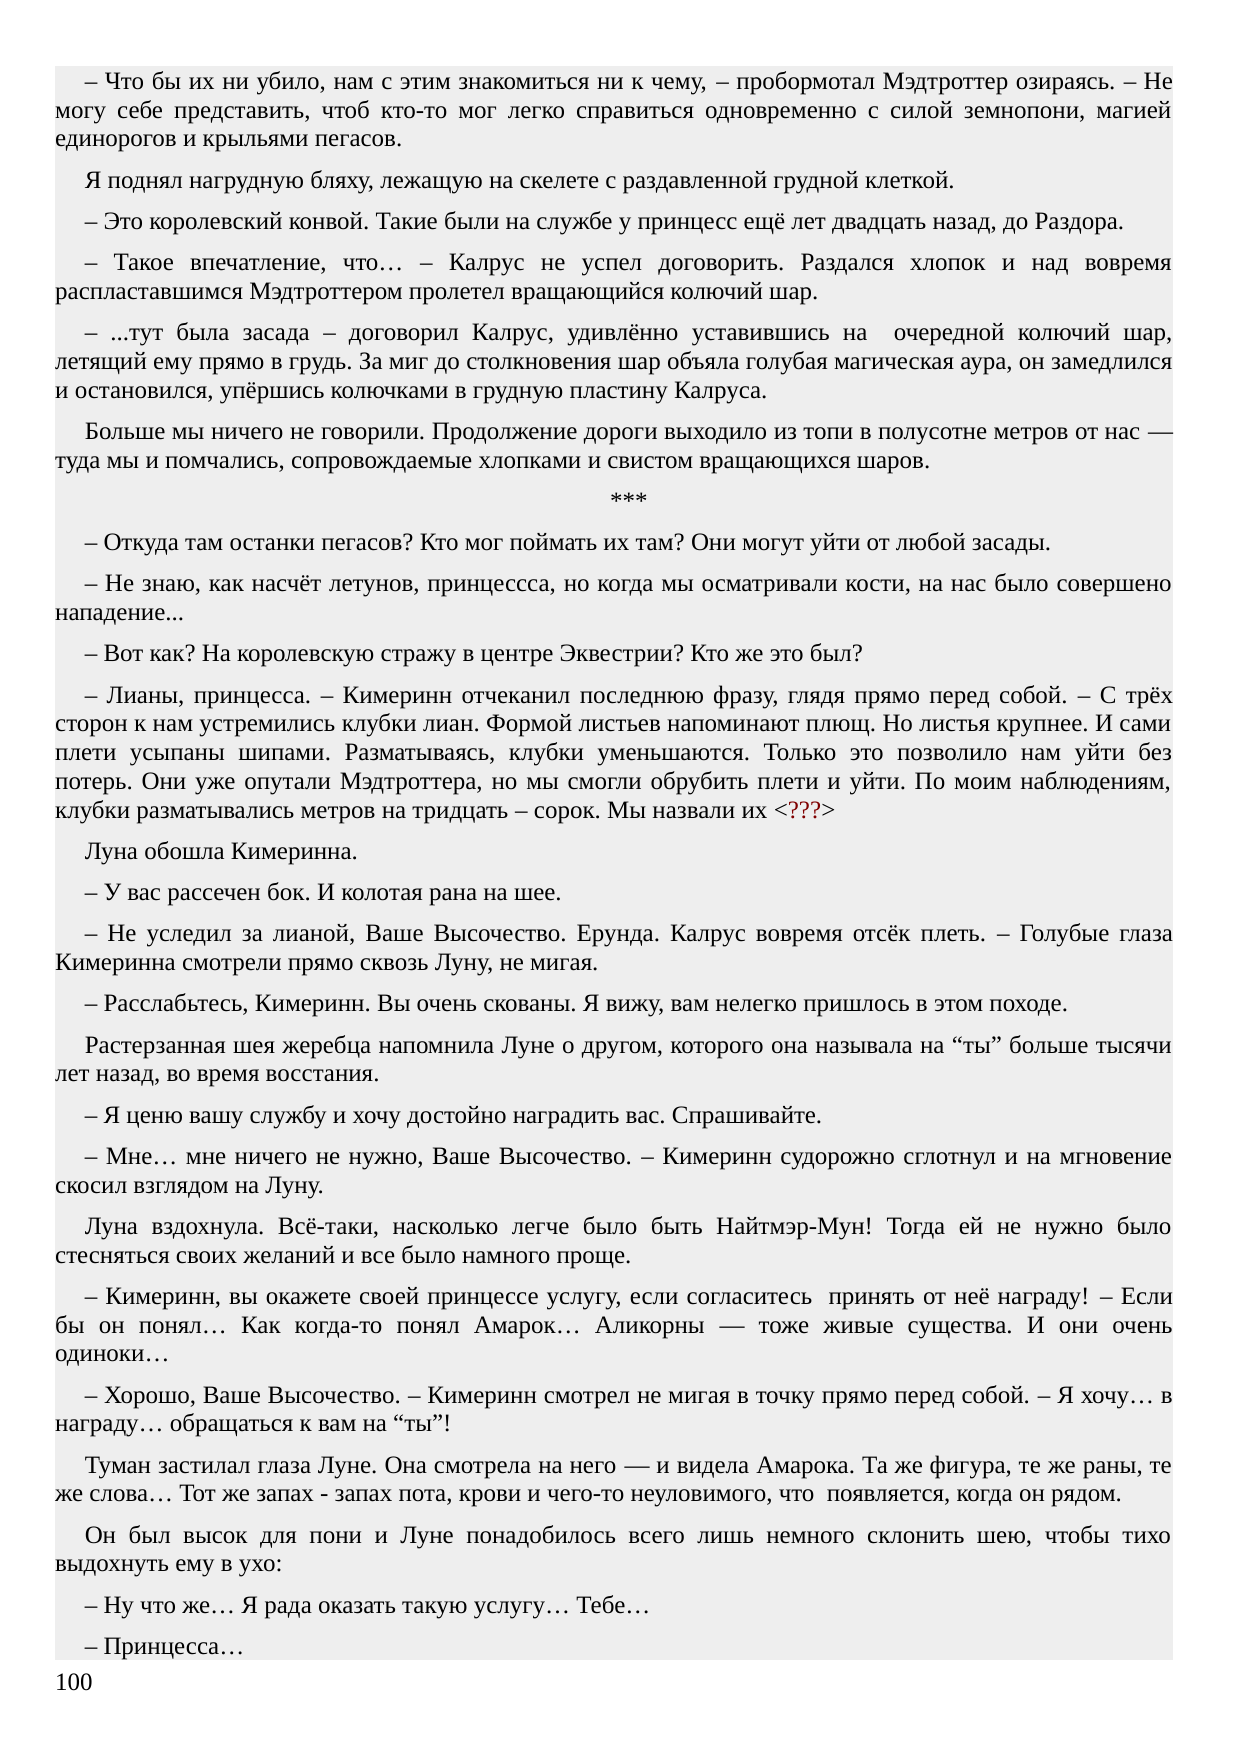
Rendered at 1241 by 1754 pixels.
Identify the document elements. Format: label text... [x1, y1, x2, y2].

text – Я ценю вашу службу и хочу достойно наградить вас. Спрашивайте. [55, 1100, 1173, 1128]
text – Такое впечатление, что… – Калрус не успел договорить. Раздался хлопок и над вовремя распластавшимся Мэдтроттером пролетел вращающийся колючий шар. [55, 247, 1173, 305]
text – Мне… мне ничего не нужно, Ваше Высочество. – Кимеринн судорожно сглотнул и на мгновение скосил взглядом на Луну. [55, 1141, 1173, 1198]
text – Не уследил за лианой, Ваше Высочество. Ерунда. Калрус вовремя отсёк плеть. – Голубые глаза Кимеринна смотрели прямо сквозь Луну, не мигая. [55, 918, 1173, 976]
text – Это королевский конвой. Такие были на службе у принцесс ещё лет двадцать назад, до Раздора. [55, 206, 1173, 235]
text – Ну что же… Я рада оказать такую услугу… Тебе… [55, 1590, 1173, 1618]
text Я поднял нагрудную бляху, лежащую на скелете с раздавленной грудной клеткой. [55, 165, 1173, 193]
text Он был высок для пони и Луне понадобилось всего лишь немного склонить шею, чтобы тихо выдохнуть ему в ухо: [55, 1520, 1173, 1577]
text Туман застилал глаза Луне. Она смотрела на него — и видела Амарока. Та же фигура, те же раны, те же слова… Тот же запах - запах пота, крови и чего-то неуловимого, что появляется, когда он рядом. [55, 1450, 1173, 1507]
text – ...тут была засада – договорил Калрус, удивлённо уставившись на очередной колючий шар, летящий ему прямо в грудь. За миг до столкновения шар объяла голубая магическая аура, он замедлился и остановился, упёршись колючками в грудную пластину Калруса. [55, 317, 1173, 403]
text – Вот как? На королевскую стражу в центре Эквестрии? Кто же это был? [55, 638, 1173, 667]
text Больше мы ничего не говорили. Продолжение дороги выходило из топи в полусотне метров от нас — туда мы и помчались, сопровождаемые хлопками и свистом вращающихся шаров. [55, 416, 1173, 473]
text – Расслабьтесь, Кимеринн. Вы очень скованы. Я вижу, вам нелегко пришлось в этом походе. [55, 988, 1173, 1017]
text *** [55, 486, 1173, 515]
text – Хорошо, Ваше Высочество. – Кимеринн смотрел не мигая в точку прямо перед собой. – Я хочу… в награду… обращаться к вам на “ты”! [55, 1380, 1173, 1437]
text – Что бы их ни убило, нам с этим знакомиться ни к чему, – пробормотал Мэдтроттер озираясь. – Не могу себе представить, чтоб кто-то мог легко справиться одновременно с силой земнопони, магией единорогов и крыльями пегасов. [55, 66, 1173, 152]
text – У вас рассечен бок. И колотая рана на шее. [55, 877, 1173, 906]
text Луна вздохнула. Всё-таки, насколько легче было быть Найтмэр-Мун! Тогда ей не нужно было стесняться своих желаний и все было намного проще. [55, 1211, 1173, 1268]
text – Откуда там останки пегасов? Кто мог поймать их там? Они могут уйти от любой засады. [55, 527, 1173, 556]
text Растерзанная шея жеребца напомнила Луне о другом, которого она называла на “ты” больше тысячи лет назад, во время восстания. [55, 1030, 1173, 1087]
text Луна обошла Кимеринна. [55, 836, 1173, 865]
text – Кимеринн, вы окажете своей принцессе услугу, если согласитесь принять от неё награду! – Если бы он понял… Как когда-то понял Амарок… Аликорны — тоже живые существа. И они очень одиноки… [55, 1281, 1173, 1367]
text – Принцесса… [55, 1631, 1173, 1660]
text – Лианы, принцесса. – Кимеринн отчеканил последнюю фразу, глядя прямо перед собой. – С трёх сторон к нам устремились клубки лиан. Формой листьев напоминают плющ. Но листья крупнее. И сами плети усыпаны шипами. Разматываясь, клубки уменьшаются. Только это позволило нам уйти без потерь. Они уже опутали Мэдтроттера, но мы смогли обрубить плети и уйти. По моим наблюдениям, клубки разматывались метров на тридцать – сорок. Мы назвали их <???> [55, 680, 1173, 823]
text – Не знаю, как насчёт летунов, принцессса, но когда мы осматривали кости, на нас было совершено нападение... [55, 568, 1173, 626]
